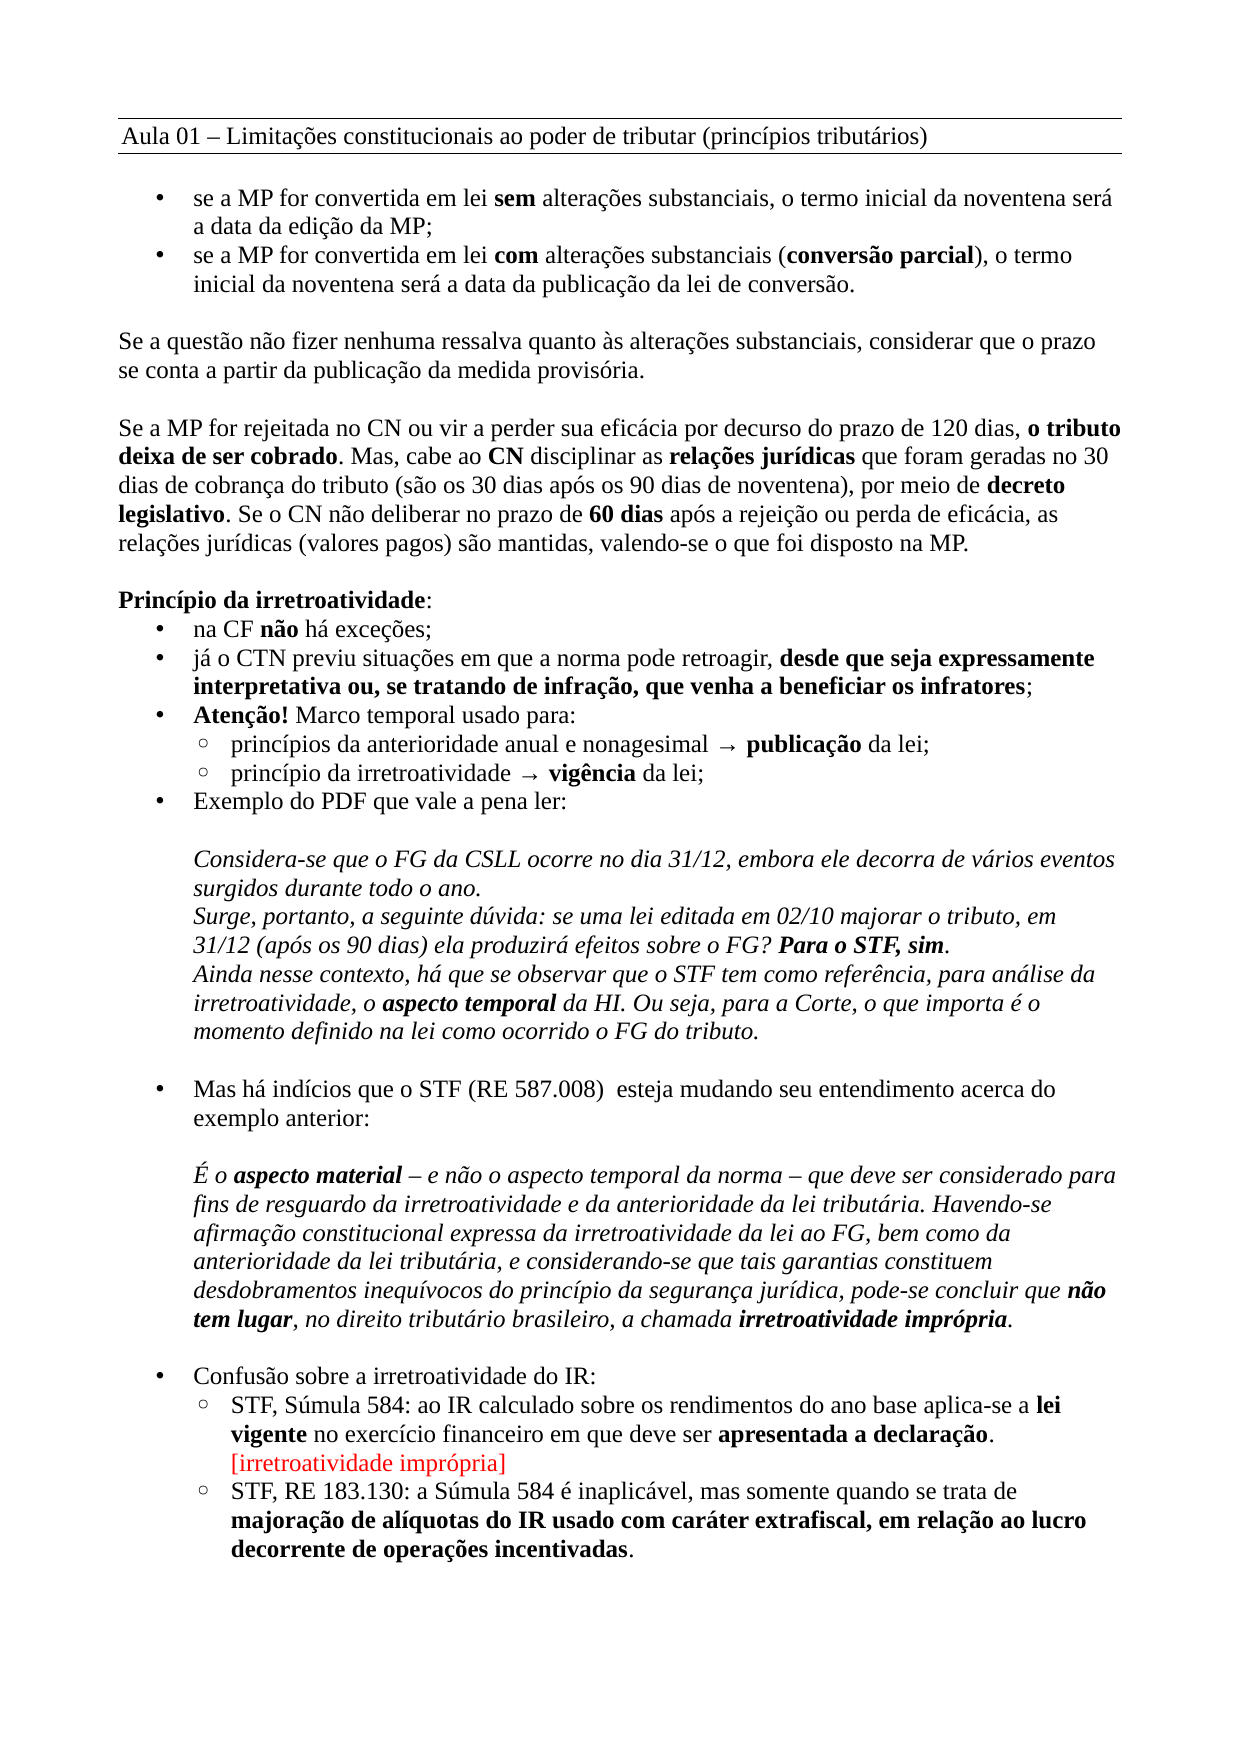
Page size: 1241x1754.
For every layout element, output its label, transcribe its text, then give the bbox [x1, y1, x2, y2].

list já o CTN previu situações em que a norma pode retroagir, desde que seja expressamente interpretativa ou, se tratando de infração, que venha a beneficiar os infratores; [156, 643, 1122, 700]
list Atenção! Marco temporal usado para: [156, 700, 1122, 729]
list princípio da irretroatividade → vigência da lei; [193, 758, 1122, 786]
list se a MP for convertida em lei sem alterações substanciais, o termo inicial da noventena será a data da edição da MP; [156, 183, 1122, 240]
list Exemplo do PDF que vale a pena ler: Considera-se que o FG da CSLL ocorre no dia 31/12, embora ele decorra de vários eventos surgidos durante todo o ano. Surge, portanto, a seguinte dúvida: se uma lei editada em 02/10 majorar o tributo, em 31/12 (após os 90 dias) ela produzirá efeitos sobre o FG? Para o STF, sim. Ainda nesse contexto, há que se observar que o STF tem como referência, para análise da irretroatividade, o aspecto temporal da HI. Ou seja, para a Corte, o que importa é o momento definido na lei como ocorrido o FG do tributo. [156, 786, 1122, 1074]
list Confusão sobre a irretroatividade do IR: [156, 1361, 1122, 1390]
list STF, RE 183.130: a Súmula 584 é inaplicável, mas somente quando se trata de majoração de alíquotas do IR usado com caráter extrafiscal, em relação ao lucro decorrente de operações incentivadas. [193, 1476, 1122, 1563]
list STF, Súmula 584: ao IR calculado sobre os rendimentos do ano base aplica-se a lei vigente no exercício financeiro em que deve ser apresentada a declaração. [irretroatividade imprópria] [193, 1390, 1122, 1476]
list Mas há indícios que o STF (RE 587.008) esteja mudando seu entendimento acerca do exemplo anterior: É o aspecto material – e não o aspecto temporal da norma – que deve ser considerado para fins de resguardo da irretroatividade e da anterioridade da lei tributária. Havendo-se afirmação constitucional expressa da irretroatividade da lei ao FG, bem como da anterioridade da lei tributária, e considerando-se que tais garantias constituem desdobramentos inequívocos do princípio da segurança jurídica, pode-se concluir que não tem lugar, no direito tributário brasileiro, a chamada irretroatividade imprópria. [156, 1074, 1122, 1361]
list princípios da anterioridade anual e nonagesimal → publicação da lei; [193, 729, 1122, 758]
list se a MP for convertida em lei com alterações substanciais (conversão parcial), o termo inicial da noventena será a data da publicação da lei de conversão. [156, 240, 1122, 298]
text Princípio da irretroatividade: [118, 585, 1122, 614]
text Se a MP for rejeitada no CN ou vir a perder sua eficácia por decurso do prazo de 120 dias, o tributo deixa de ser cobrado. Mas, cabe ao CN disciplinar as relações jurídicas que foram geradas no 30 dias de cobrança do tributo (são os 30 dias após os 90 dias de noventena), por meio de decreto legislativo. Se o CN não deliberar no prazo de 60 dias após a rejeição ou perda de eficácia, as relações jurídicas (valores pagos) são mantidas, valendo-se o que foi disposto na MP. [118, 413, 1122, 556]
text Se a questão não fizer nenhuma ressalva quanto às alterações substanciais, considerar que o prazo se conta a partir da publicação da medida provisória. [118, 326, 1122, 384]
list na CF não há exceções; [156, 614, 1122, 643]
